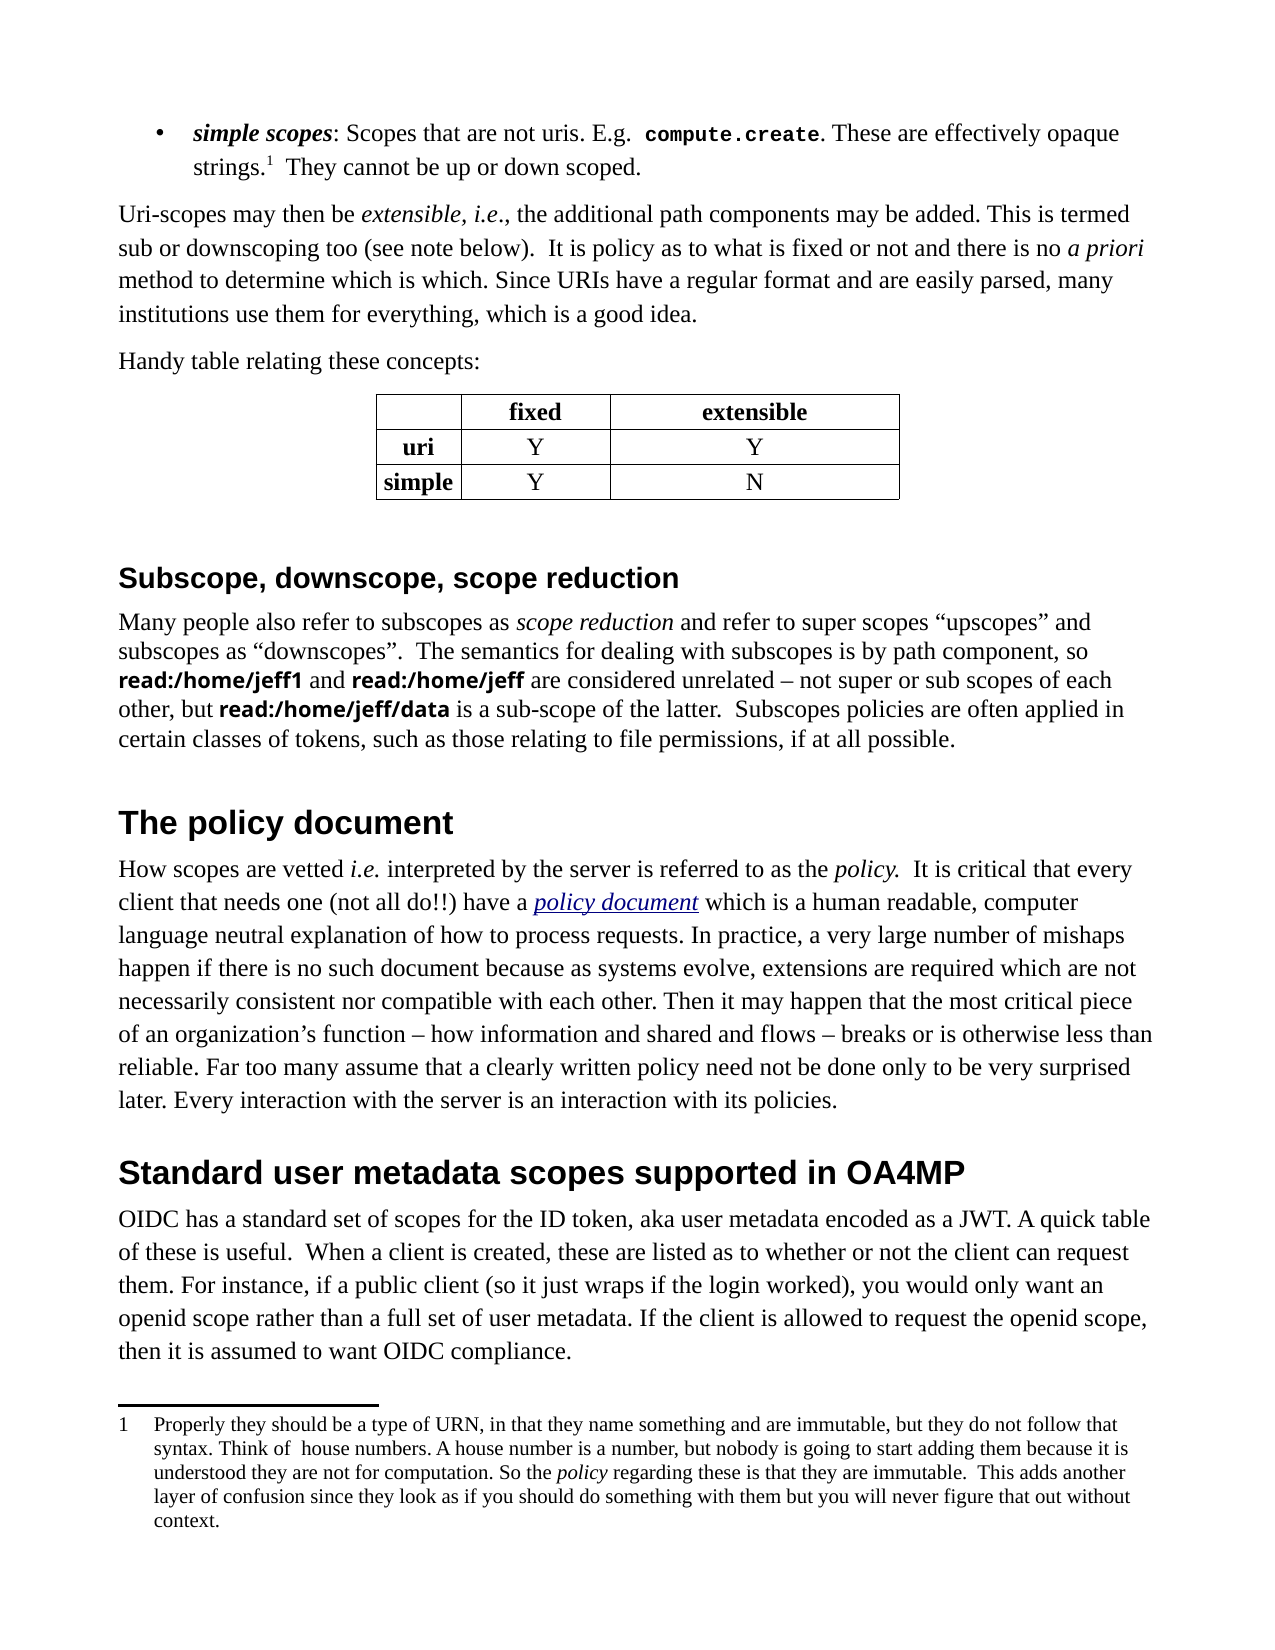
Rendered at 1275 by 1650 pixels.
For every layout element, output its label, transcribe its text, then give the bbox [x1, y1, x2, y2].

text Uri-scopes may then be extensible, i.e., the additional path components may be added. This is termed sub or downscoping too (see note below). It is policy as to what is fixed or not and there is no a priori method to determine which is which. Since URIs have a regular format and are easily parsed, many institutions use them for everything, which is a good idea. [118, 199, 1157, 327]
text Handy table relating these concepts: [118, 346, 1157, 375]
list Properly they should be a type of URN, in that they name something and are immutable, but they do not follow that syntax. Think of house numbers. A house number is a number, but nobody is going to start adding them because it is understood they are not for computation. So the policy regarding these is that they are immutable. This adds another layer of confusion since they look as if you should do something with them but you will never figure that out without context. [118, 1412, 1157, 1532]
table_header fixed [462, 395, 610, 429]
table_cell simple [377, 465, 461, 498]
subtitle The policy document [118, 802, 1157, 841]
text OIDC has a standard set of scopes for the ID token, aka user metadata encoded as a JWT. A quick table of these is useful. When a client is created, these are listed as to whether or not the client can request them. For instance, if a public client (so it just wraps if the login worked), you would only want an openid scope rather than a full set of user metadata. If the client is allowed to request the openid scope, then it is assumed to want OIDC compliance. [118, 1204, 1157, 1365]
table_header [377, 395, 461, 429]
table_header extensible [611, 395, 899, 429]
subtitle Subscope, downscope, scope reduction [118, 561, 1157, 594]
text How scopes are vetted i.e. interpreted by the server is referred to as the policy. It is critical that every client that needs one (not all do!!) have a policy document which is a human readable, computer language neutral explanation of how to process requests. In practice, a very large number of mishaps happen if there is no such document because as systems evolve, extensions are required which are not necessarily consistent nor compatible with each other. Then it may happen that the most critical piece of an organization’s function – how information and shared and flows – breaks or is otherwise less than reliable. Far too many assume that a clearly written policy need not be done only to be very surprised later. Every interaction with the server is an interaction with its policies. [118, 854, 1157, 1113]
table_cell Y [462, 465, 610, 498]
table_cell Y [611, 430, 899, 464]
list simple scopes: Scopes that are not uris. E.g. compute.create. These are effectively opaque strings. They cannot be up or down scoped. [156, 118, 1157, 181]
table_cell uri [377, 430, 461, 464]
table_cell N [611, 465, 899, 498]
table_cell Y [462, 430, 610, 464]
text Many people also refer to subscopes as scope reduction and refer to super scopes “upscopes” and subscopes as “downscopes”. The semantics for dealing with subscopes is by path component, so read:/home/jeff1 and read:/home/jeff are considered unrelated – not super or sub scopes of each other, but read:/home/jeff/data is a sub-scope of the latter. Subscopes policies are often applied in certain classes of tokens, such as those relating to file permissions, if at all possible. [118, 607, 1157, 753]
subtitle Standard user metadata scopes supported in OA4MP [118, 1153, 1157, 1192]
